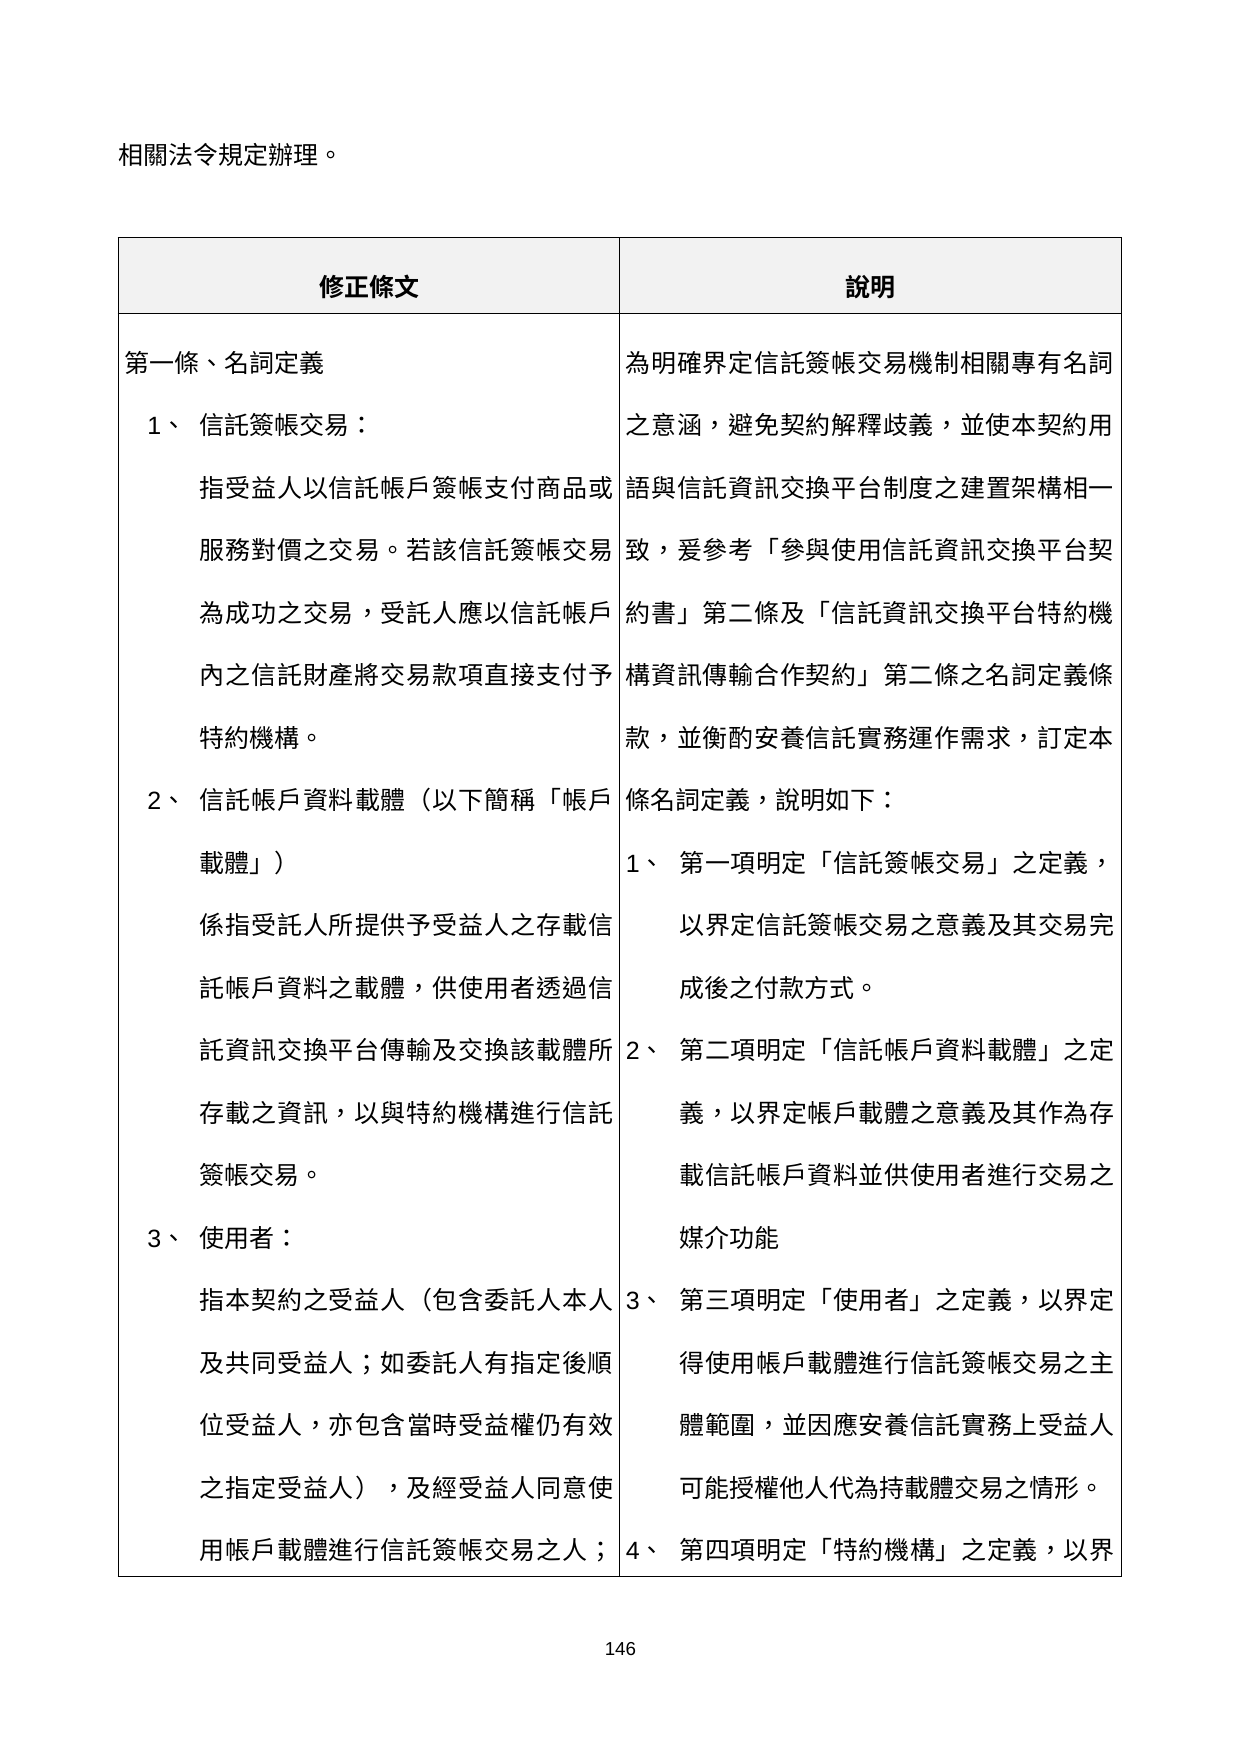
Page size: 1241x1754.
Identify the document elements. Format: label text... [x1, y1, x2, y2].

table_cell 第一條、名詞定義 信託簽帳交易： 指受益人以信託帳戶簽帳支付商品或服務對價之交易。若該信託簽帳交易為成功之交易，受託人應以信託帳戶內之信託財產將交易款項直接支付予特約機構。 信託帳戶資料載體（以下簡稱「帳戶載體」） 係指受託人所提供予受益人之存載信託帳戶資料之載體，供使用者透過信託資訊交換平台傳輸及交換該載體所存載之資訊，以與特約機構進行信託簽帳交易。 使用者： 指本契約之受益人（包含委託人本人及共同受益人；如委託人有指定後順位受益人，亦包含當時受益權仍有效之指定受益人），及經受益人同意使用帳戶載體進行信託簽帳交易之人； [119, 314, 619, 1576]
table_cell 為明確界定信託簽帳交易機制相關專有名詞之意涵，避免契約解釋歧義，並使本契約用語與信託資訊交換平台制度之建置架構相一致，爰參考「參與使用信託資訊交換平台契約書」第二條及「信託資訊交換平台特約機構資訊傳輸合作契約」第二條之名詞定義條款，並衡酌安養信託實務運作需求，訂定本條名詞定義，說明如下： 第一項明定「信託簽帳交易」之定義，以界定信託簽帳交易之意義及其交易完成後之付款方式。 第二項明定「信託帳戶資料載體」之定義，以界定帳戶載體之意義及其作為存載信託帳戶資料並供使用者進行交易之媒介功能 第三項明定「使用者」之定義，以界定得使用帳戶載體進行信託簽帳交易之主體範圍，並因應安養信託實務上受益人可能授權他人代為持載體交易之情形。 第四項明定「特約機構」之定義，以界 [620, 314, 1121, 1576]
table_header 說明 [620, 238, 1121, 313]
text 相關法令規定辦理。 [118, 112, 1122, 175]
table_header 修正條文 [119, 238, 619, 313]
